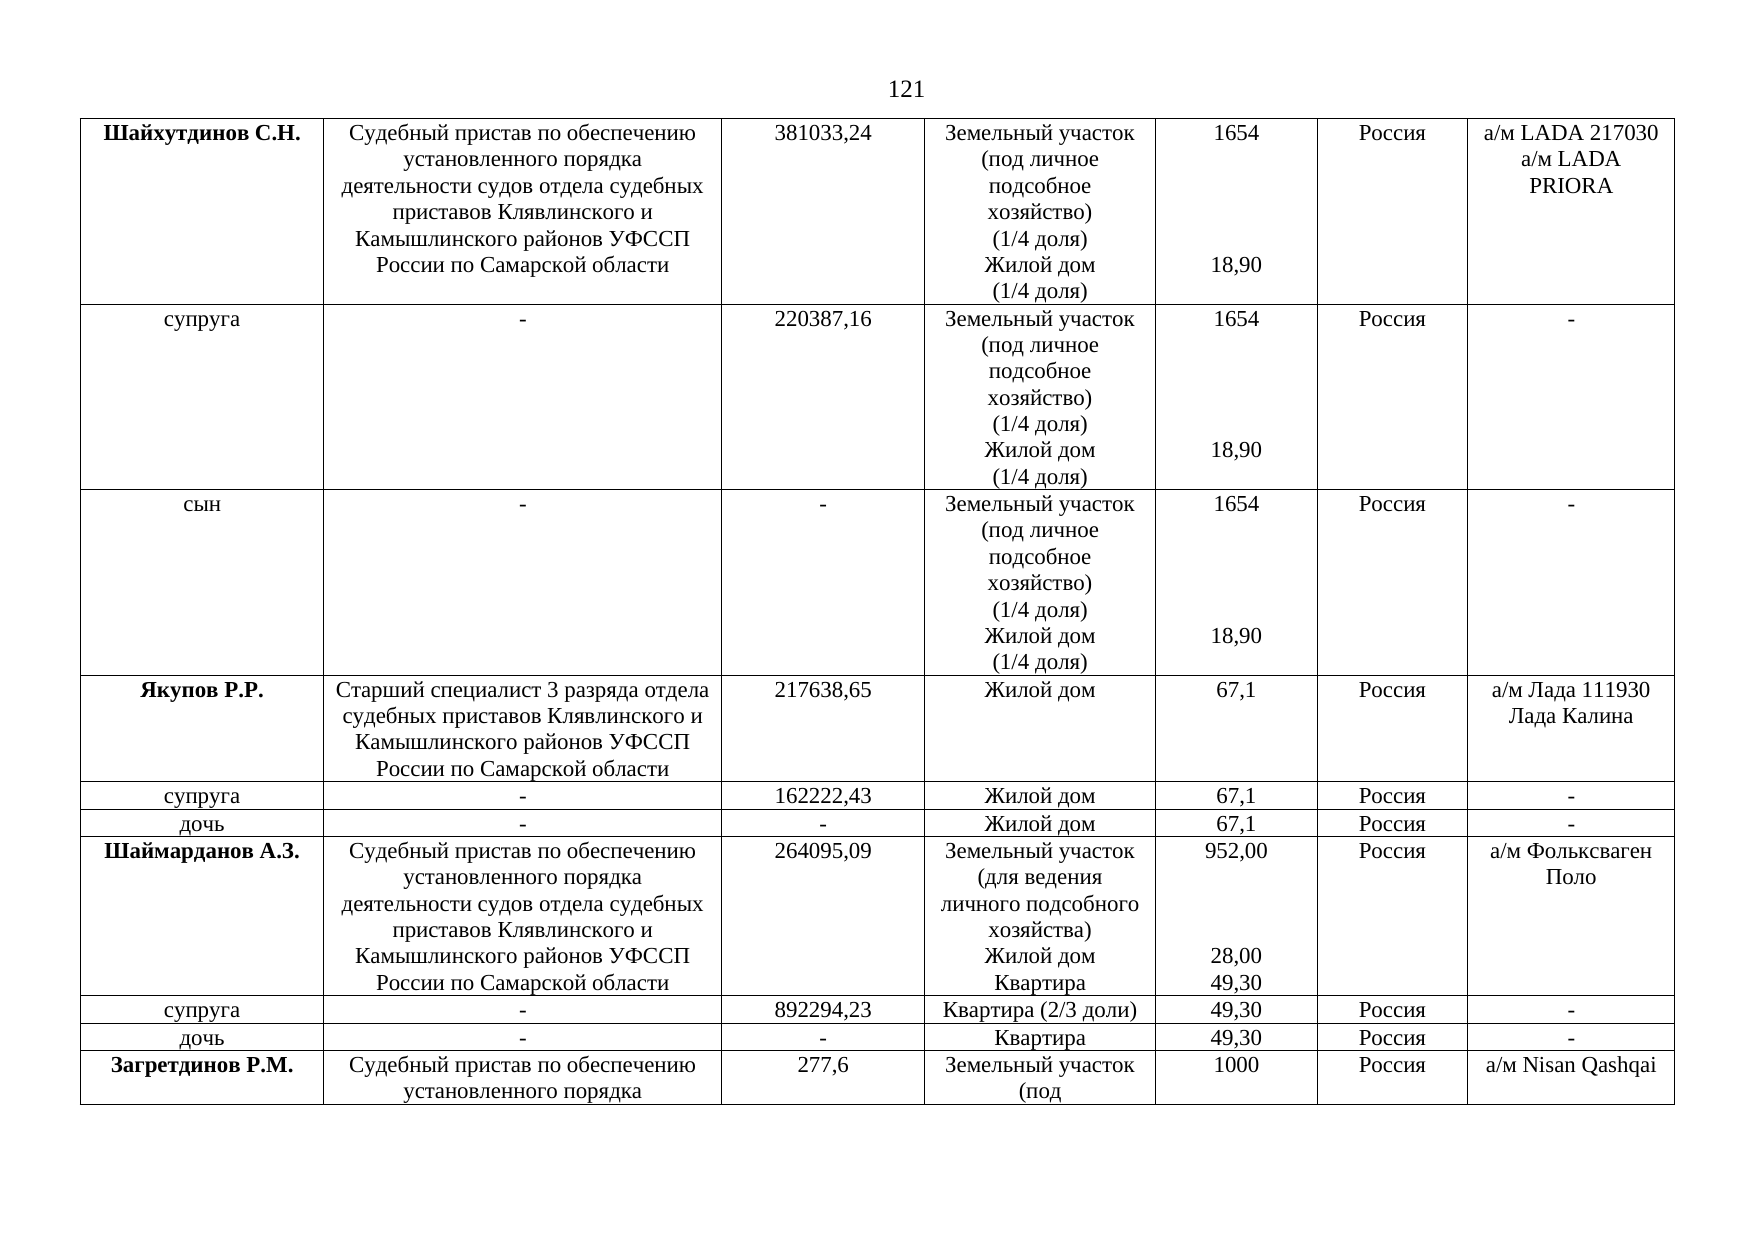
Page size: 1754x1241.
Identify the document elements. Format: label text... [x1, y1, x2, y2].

table_cell Россия [1318, 782, 1467, 808]
table_cell 49,30 [1156, 1024, 1317, 1050]
table_cell Шаймарданов А.З. [81, 837, 323, 995]
table_cell - [722, 810, 924, 836]
table_cell - [1468, 782, 1674, 808]
table_cell Россия [1318, 1051, 1467, 1104]
table_cell 162222,43 [722, 782, 924, 808]
table_cell Судебный пристав по обеспечению установленного порядка деятельности судов отдела судебных приставов Клявлинского и Камышлинского районов УФССП России по Самарской области [324, 119, 721, 304]
table_cell Россия [1318, 810, 1467, 836]
table_cell Судебный пристав по обеспечению установленного порядка деятельности судов отдела судебных приставов Клявлинского и Камышлинского районов УФССП России по Самарской области [324, 837, 721, 995]
table_cell 67,1 [1156, 676, 1317, 781]
table_cell - [1468, 1024, 1674, 1050]
table_cell Загретдинов Р.М. [81, 1051, 323, 1104]
table_cell 220387,16 [722, 305, 924, 489]
table_cell Якупов Р.Р. [81, 676, 323, 781]
table_cell Шайхутдинов С.Н. [81, 119, 323, 304]
table_cell Земельный участок (под личное подсобное хозяйство) (1/4 доля) Жилой дом (1/4 доля) [925, 119, 1155, 304]
table_cell сын [81, 490, 323, 675]
table_cell - [1468, 305, 1674, 489]
table_cell 381033,24 [722, 119, 924, 304]
table_cell Земельный участок (для ведения личного подсобного хозяйства) Жилой дом Квартира [925, 837, 1155, 995]
table_cell Жилой дом [925, 782, 1155, 808]
table_cell Земельный участок (под личное подсобное хозяйство) (1/4 доля) Жилой дом (1/4 доля) [925, 490, 1155, 675]
table_cell Квартира [925, 1024, 1155, 1050]
table_cell Россия [1318, 490, 1467, 675]
table_cell 264095,09 [722, 837, 924, 995]
table_cell дочь [81, 1024, 323, 1050]
table_cell - [722, 490, 924, 675]
table_cell - [324, 1024, 721, 1050]
table_cell - [324, 490, 721, 675]
table_cell Россия [1318, 676, 1467, 781]
table_cell дочь [81, 810, 323, 836]
table_cell 1000 [1156, 1051, 1317, 1104]
table_cell 67,1 [1156, 810, 1317, 836]
table_cell - [1468, 810, 1674, 836]
table_cell Россия [1318, 305, 1467, 489]
table_cell Россия [1318, 1024, 1467, 1050]
table_cell 217638,65 [722, 676, 924, 781]
table_cell - [324, 782, 721, 808]
table_cell - [1468, 490, 1674, 675]
table_cell 49,30 [1156, 996, 1317, 1022]
table_cell Земельный участок (под [925, 1051, 1155, 1104]
table_cell 1654 18,90 [1156, 119, 1317, 304]
table_cell Судебный пристав по обеспечению установленного порядка [324, 1051, 721, 1104]
table_cell Старший специалист 3 разряда отдела судебных приставов Клявлинского и Камышлинского районов УФССП России по Самарской области [324, 676, 721, 781]
table_cell Жилой дом [925, 810, 1155, 836]
table_cell Россия [1318, 996, 1467, 1022]
table_cell Земельный участок (под личное подсобное хозяйство) (1/4 доля) Жилой дом (1/4 доля) [925, 305, 1155, 489]
table_cell - [324, 810, 721, 836]
table_cell 67,1 [1156, 782, 1317, 808]
table_cell Жилой дом [925, 676, 1155, 781]
table_cell - [722, 1024, 924, 1050]
table_cell 952,00 28,00 49,30 [1156, 837, 1317, 995]
table_cell - [324, 996, 721, 1022]
table_cell - [324, 305, 721, 489]
table_cell 1654 18,90 [1156, 305, 1317, 489]
table_cell а/м Nisan Qashqai [1468, 1051, 1674, 1104]
table_cell 1654 18,90 [1156, 490, 1317, 675]
table_cell 277,6 [722, 1051, 924, 1104]
table_cell а/м LADA 217030 а/м LADA PRIORA [1468, 119, 1674, 304]
table_cell супруга [81, 782, 323, 808]
table_cell Россия [1318, 119, 1467, 304]
table_cell супруга [81, 305, 323, 489]
table_cell супруга [81, 996, 323, 1022]
table_cell Россия [1318, 837, 1467, 995]
table_cell 892294,23 [722, 996, 924, 1022]
table_cell - [1468, 996, 1674, 1022]
table_cell а/м Лада 111930 Лада Калина [1468, 676, 1674, 781]
table_cell Квартира (2/3 доли) [925, 996, 1155, 1022]
table_cell а/м Фольксваген Поло [1468, 837, 1674, 995]
